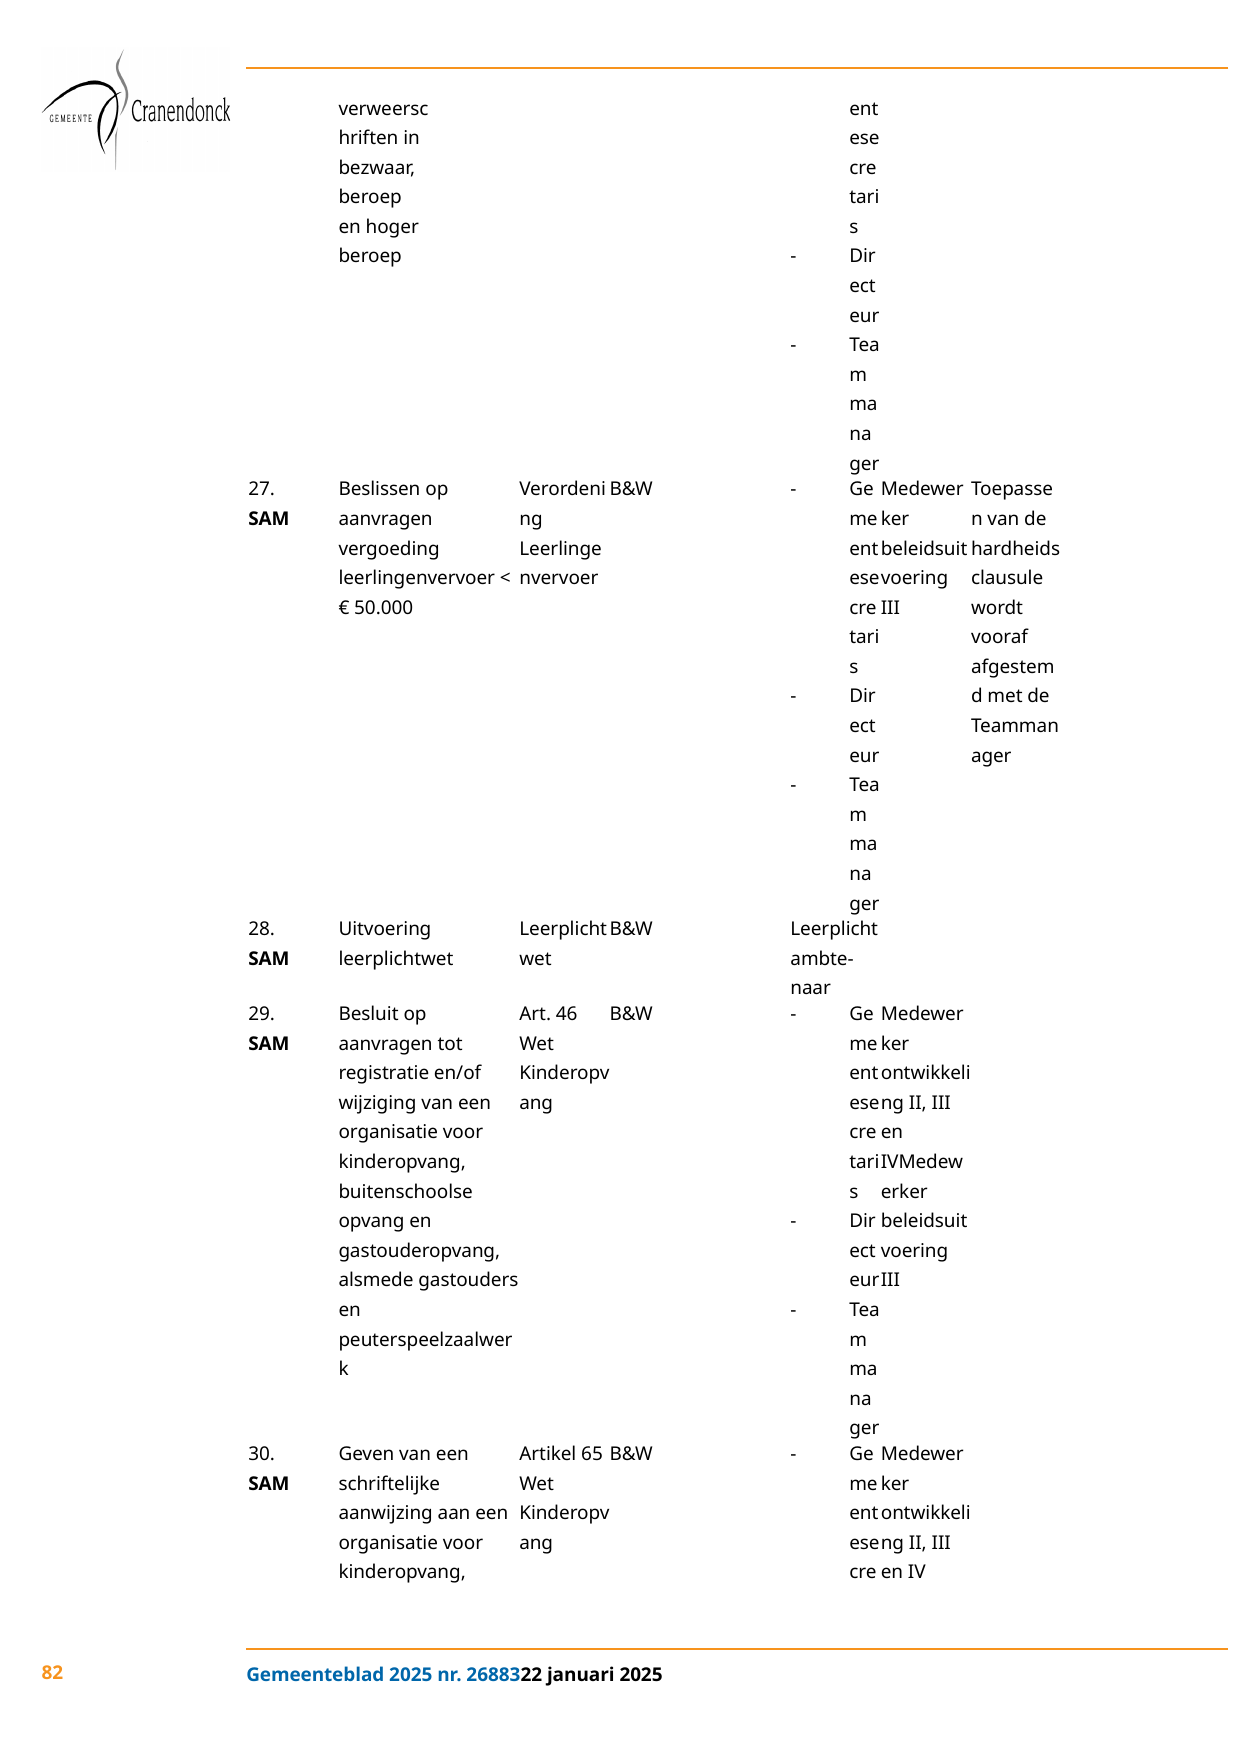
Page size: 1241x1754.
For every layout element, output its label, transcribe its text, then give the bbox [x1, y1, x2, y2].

table_cell Gemeentesecretaris Directeur Teammanager [790, 476, 881, 915]
table_cell [881, 95, 971, 476]
table_cell [429, 95, 700, 476]
table_cell [248, 95, 338, 476]
table_cell Medewerker ontwikkeling II, III en IVMedewerker beleidsuitvoering III [881, 1000, 971, 1440]
table_cell B&W [609, 1440, 790, 1584]
table_cell Toepassen van de hardheidsclausule wordt vooraf afgestemd met de Teammanager [971, 476, 1061, 915]
table_cell 28. SAM [248, 915, 338, 1000]
table_cell 29. SAM [248, 1000, 338, 1440]
table_cell [1061, 1440, 1152, 1584]
table_cell 27. SAM [248, 476, 338, 915]
table_cell Artikel 65 Wet Kinderopvang [519, 1440, 609, 1584]
table_cell Art. 46 Wet Kinderopvang [519, 1000, 609, 1440]
table_cell Medewerker ontwikkeling II, III en IV [881, 1440, 971, 1584]
table_cell Geven van een schriftelijke aanwijzing aan een organisatie voor kinderopvang, [338, 1440, 519, 1584]
table_cell B&W [609, 915, 790, 1000]
table_cell B&W [609, 476, 790, 915]
picture [41, 47, 231, 172]
table_cell Leerplichtwet [519, 915, 609, 1000]
table_cell Gemeentesecre [790, 1440, 881, 1584]
table_cell B&W [609, 1000, 790, 1440]
table_cell Leerplichtambte-naar [790, 915, 881, 1000]
table_cell Medewerker beleidsuitvoering III [881, 476, 971, 915]
table_cell [1061, 1000, 1152, 1440]
table_cell [881, 915, 971, 1000]
table_cell [971, 1000, 1061, 1440]
table_cell verweerschriften in bezwaar, beroep en hoger beroep [338, 95, 429, 476]
table_cell [700, 95, 790, 476]
table_cell Besluit op aanvragen tot registratie en/of wijziging van een organisatie voor kinderopvang, buitenschoolse opvang en gastouderopvang, alsmede gastouders en peuterspeelzaalwerk [338, 1000, 519, 1440]
table_cell Uitvoering leerplichtwet [338, 915, 519, 1000]
table_cell Verordening Leerlingenvervoer [519, 476, 609, 915]
table_cell entesecretaris Directeur Teammanager [790, 95, 881, 476]
table_cell [1061, 476, 1152, 915]
table_cell [1061, 915, 1152, 1000]
table_cell Beslissen op aanvragen vergoeding leerlingenvervoer < € 50.000 [338, 476, 519, 915]
table_cell [971, 1440, 1061, 1584]
table_cell [971, 95, 1152, 476]
table_cell [971, 915, 1061, 1000]
table_cell Gemeentesecretaris Directeur Teammanager [790, 1000, 881, 1440]
table_cell 30. SAM [248, 1440, 338, 1584]
